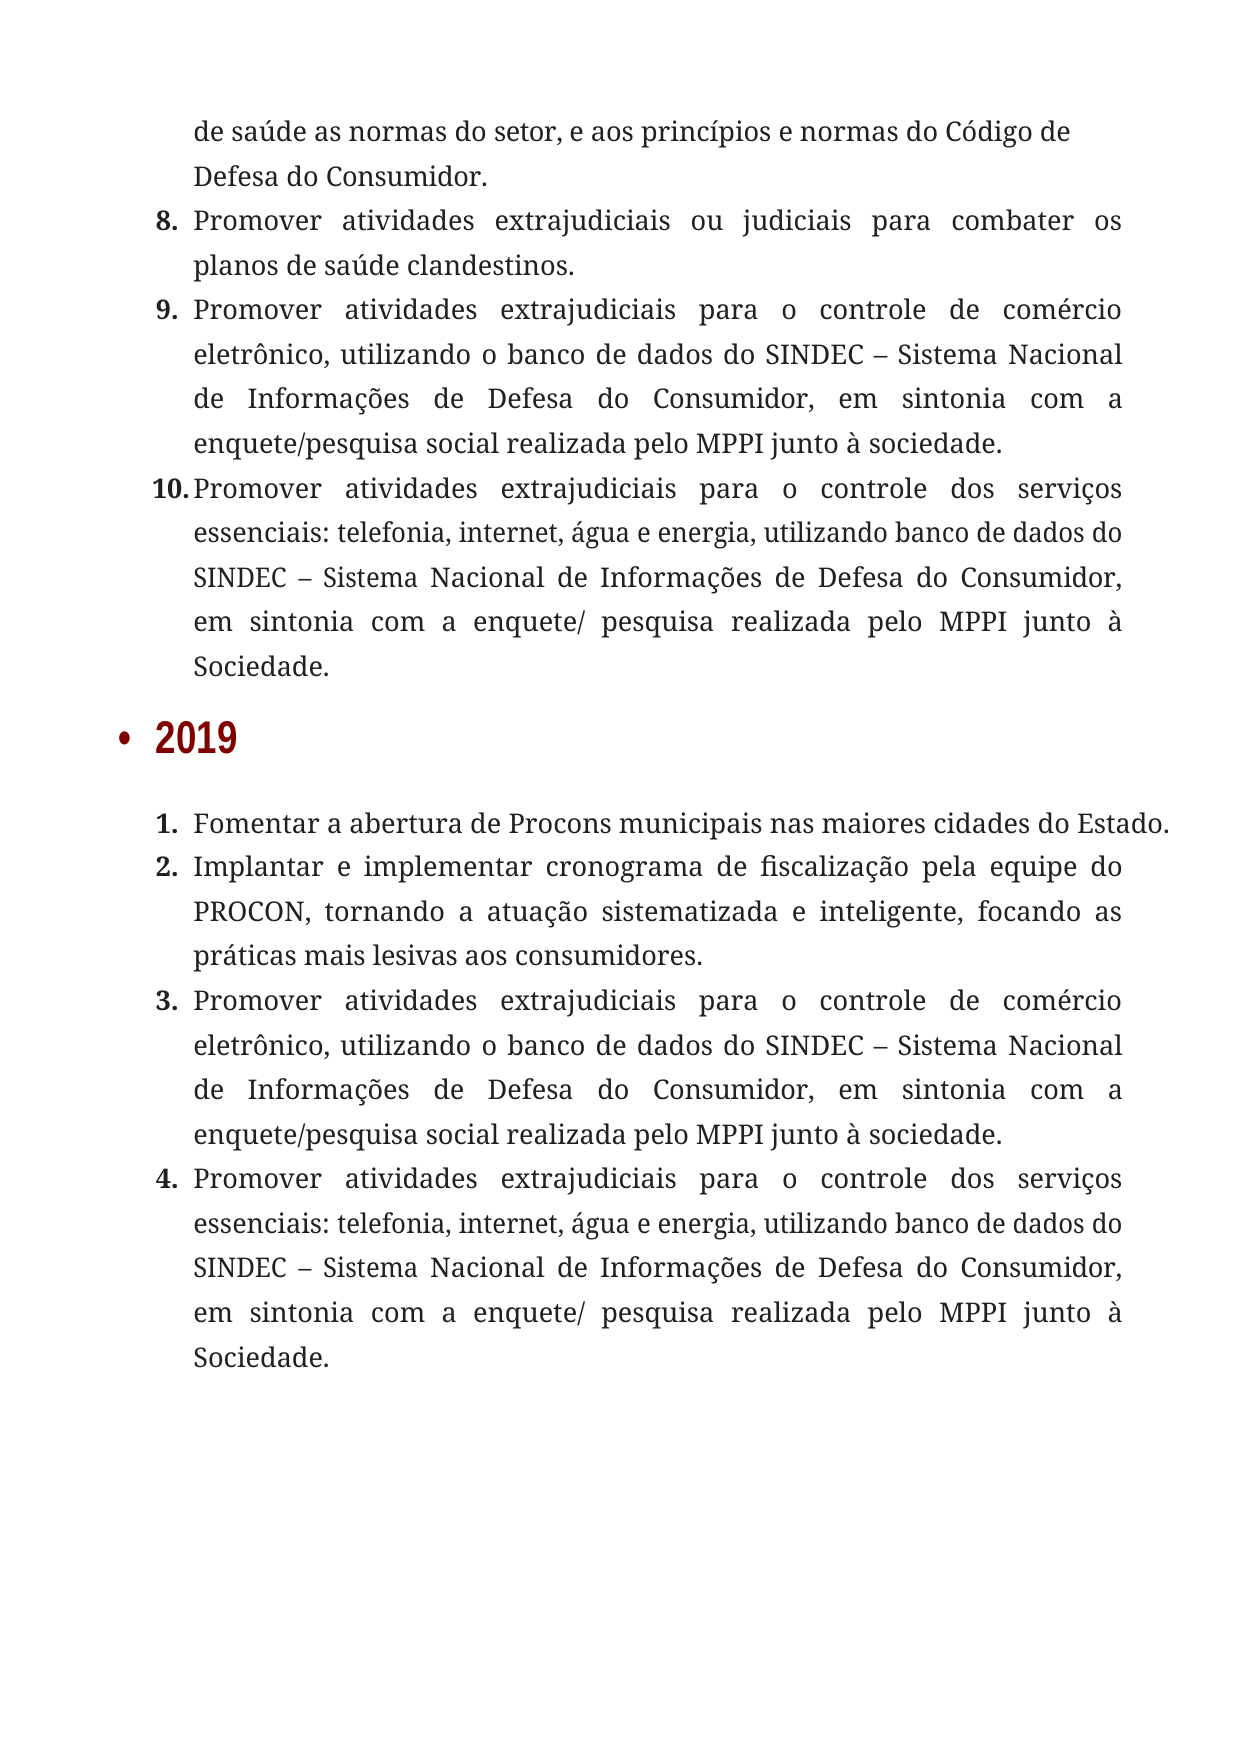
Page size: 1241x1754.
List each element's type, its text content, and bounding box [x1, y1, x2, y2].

list Implantar e implementar cronograma de fiscalização pela equipe do PROCON, tornando a atuação sistematizada e inteligente, focando as práticas mais lesivas aos consumidores. [156, 848, 1122, 974]
list Promover atividades extrajudiciais para o controle de comércio eletrônico, utilizando o banco de dados do SINDEC – Sistema Nacional de Informações de Defesa do Consumidor, em sintonia com a enquete/pesquisa social realizada pelo MPPI junto à sociedade. [156, 291, 1123, 461]
list Promover atividades extrajudiciais para o controle de comércio eletrônico, utilizando o banco de dados do SINDEC – Sistema Nacional de Informações de Defesa do Consumidor, em sintonia com a enquete/pesquisa social realizada pelo MPPI junto à sociedade. [156, 981, 1123, 1152]
list Fomentar a abertura de Procons municipais nas maiores cidades do Estado. [156, 804, 1240, 841]
list Promover atividades extrajudiciais para o controle dos serviços essenciais: telefonia, internet, água e energia, utilizando banco de dados do SINDEC – Sistema Nacional de Informações de Defesa do Consumidor, em sintonia com a enquete/ pesquisa realizada pelo MPPI junto à Sociedade. [156, 1160, 1123, 1375]
list Promover atividades extrajudiciais para o controle dos serviços essenciais: telefonia, internet, água e energia, utilizando banco de dados do SINDEC – Sistema Nacional de Informações de Defesa do Consumidor, em sintonia com a enquete/ pesquisa realizada pelo MPPI junto à Sociedade. [152, 469, 1123, 684]
list 2019 [118, 711, 1240, 763]
text de saúde as normas do setor, e aos princípios e normas do Código de Defesa do Consumidor. [193, 112, 1132, 194]
list Promover atividades extrajudiciais ou judiciais para combater os planos de saúde clandestinos. [156, 202, 1122, 283]
